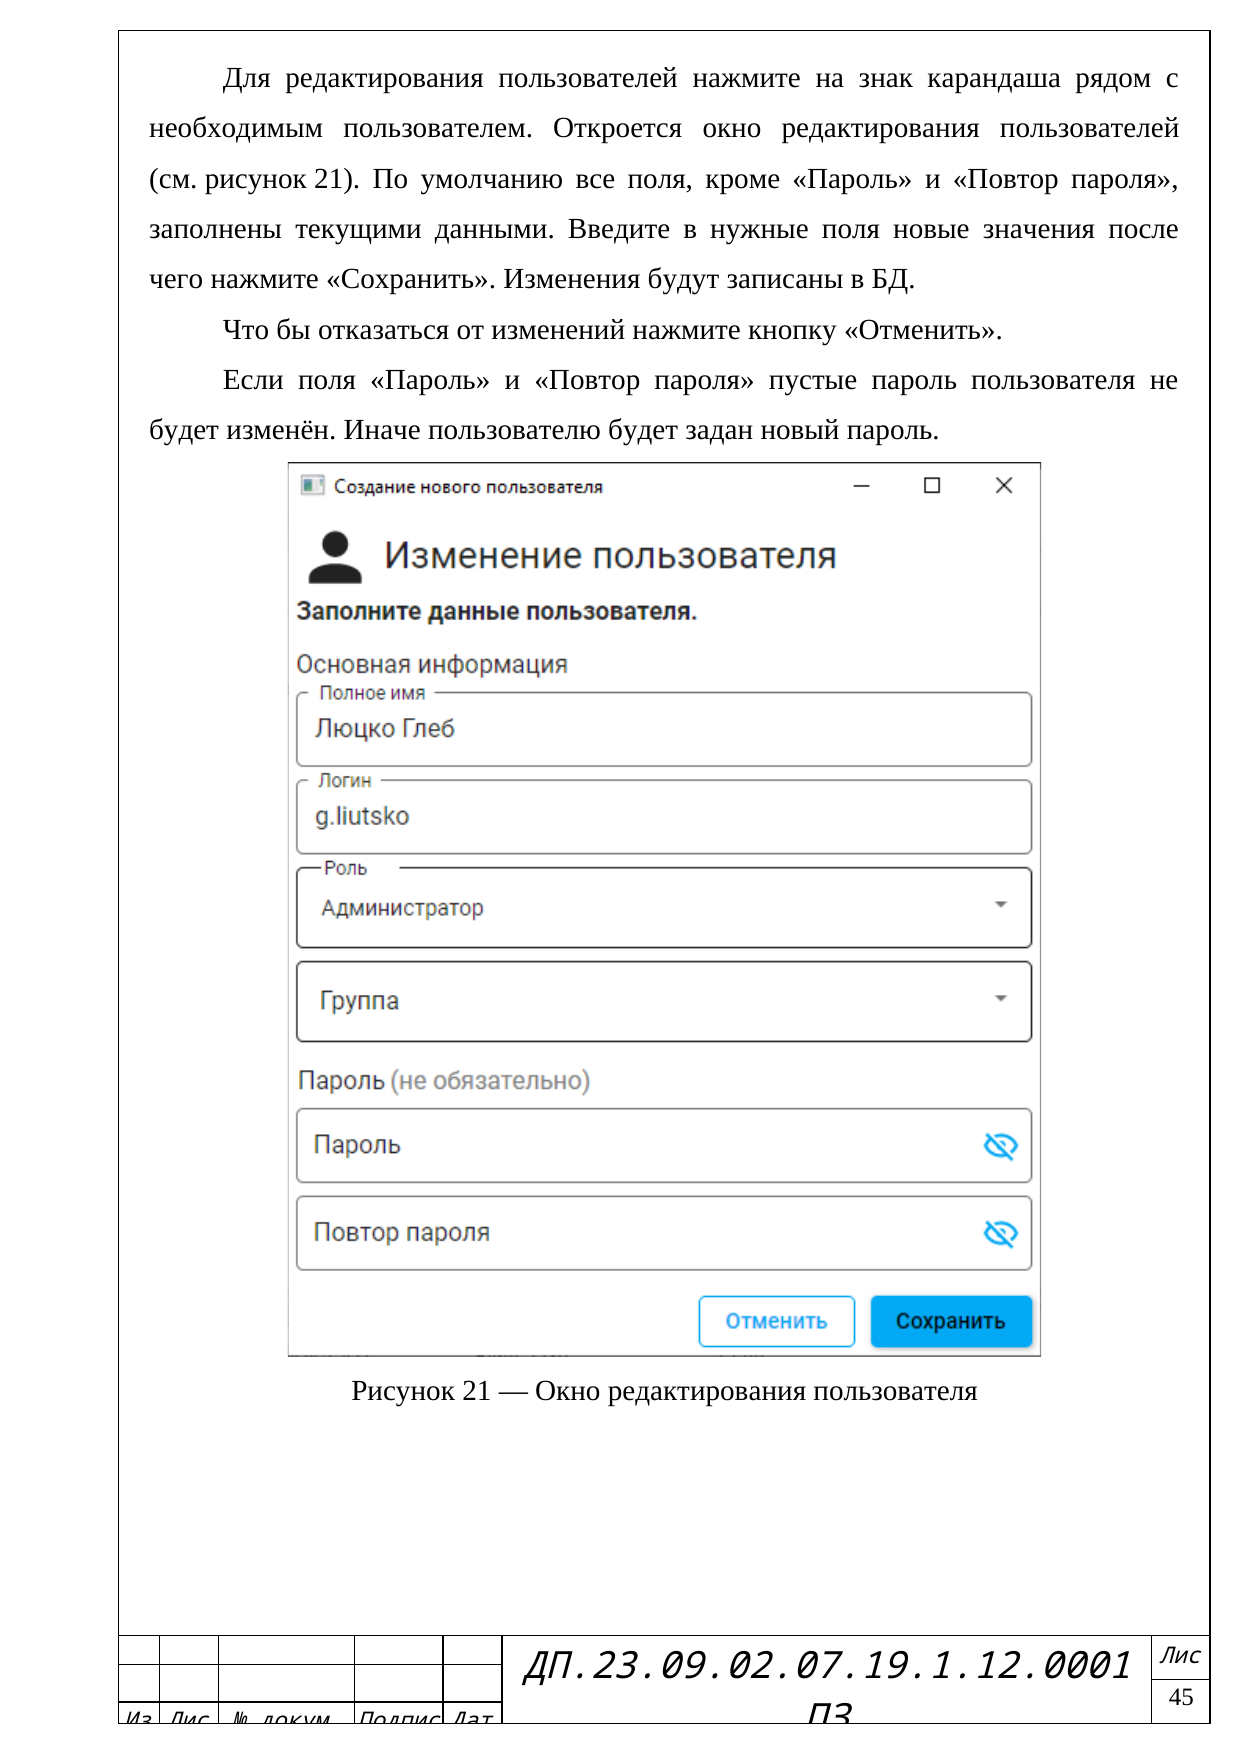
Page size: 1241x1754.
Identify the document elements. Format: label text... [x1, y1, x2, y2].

text Что бы отказаться от изменений нажмите кнопку «Отменить». [149, 312, 1180, 345]
text Если поля «Пароль» и «Повтор пароля» пустые пароль пользователя не будет изменён. Иначе пользователю будет задан новый пароль. [149, 362, 1180, 446]
picture [287, 462, 1042, 1357]
text Рисунок 21 — Окно редактирования пользователя [288, 1357, 1041, 1407]
text Для редактирования пользователей нажмите на знак карандаша рядом с необходимым пользователем. Откроется окно редактирования пользователей (см. рисунок 21). По умолчанию все поля, кроме «Пароль» и «Повтор пароля», заполнены текущими данными. Введите в нужные поля новые значения после чего нажмите «Сохранить». Изменения будут записаны в БД. [149, 60, 1180, 295]
